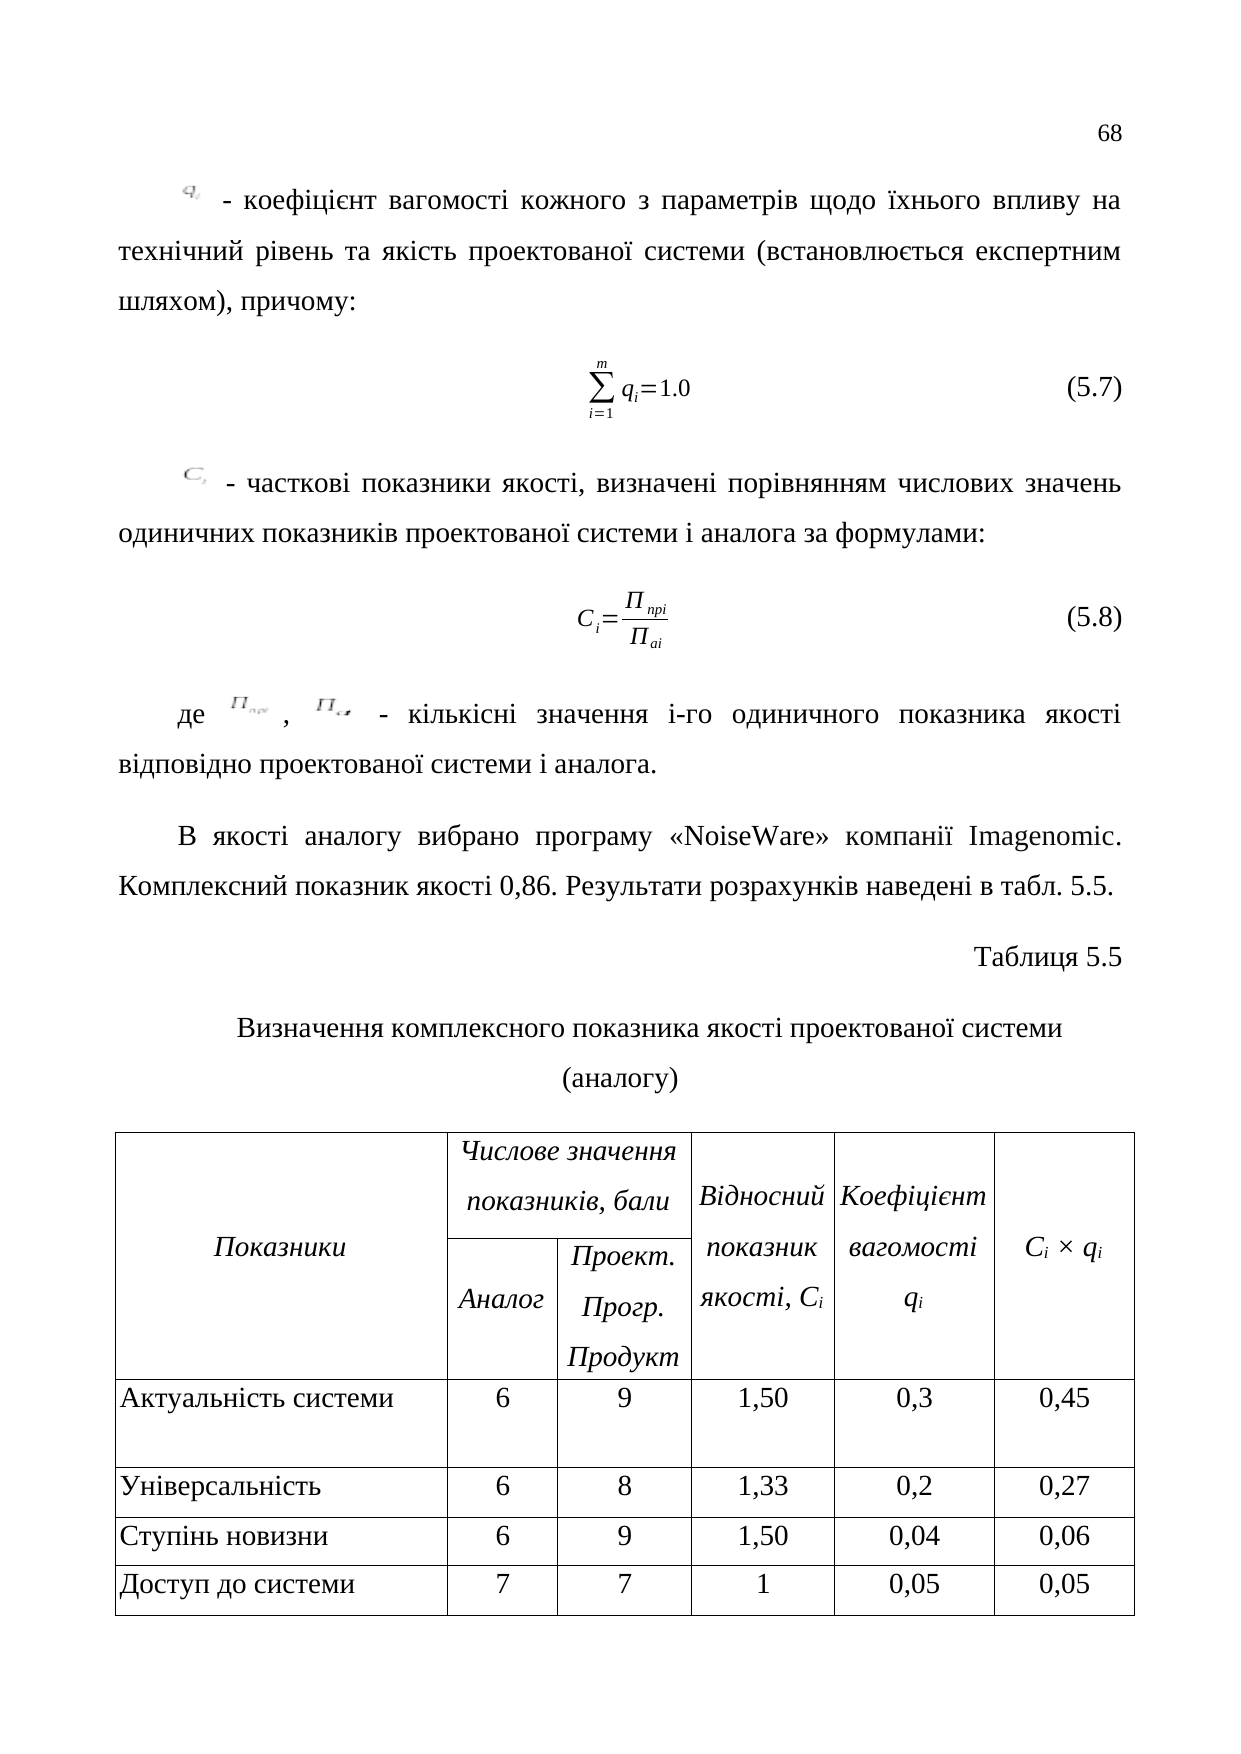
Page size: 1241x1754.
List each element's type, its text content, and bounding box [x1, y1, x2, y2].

table_cell 8 [558, 1468, 691, 1517]
table_header Сі × qі [995, 1133, 1134, 1379]
table_cell 0,3 [835, 1380, 994, 1467]
table_cell 7 [448, 1566, 557, 1615]
table_cell 0,05 [835, 1566, 994, 1615]
text В якості аналогу вибрано програму «NoiseWare» компанії Imagenomic. Комплексний показник якості 0,86. Результати розрахунків наведені в табл. 5.5. [118, 818, 1122, 902]
table_cell 0,04 [835, 1518, 994, 1565]
table_cell 6 [448, 1518, 557, 1565]
text де , - кількісні значення і-го одиничного показника якості відповідно проектованої системи і аналога. [118, 690, 1122, 780]
table_cell 0,2 [835, 1468, 994, 1517]
table_cell 9 [558, 1518, 691, 1565]
table_cell Доступ до системи [116, 1566, 447, 1615]
table_header Коефіцієнт вагомості qі [835, 1133, 994, 1379]
text - часткові показники якості, визначені порівнянням числових значень одиничних показників проектованої системи і аналога за формулами: [118, 459, 1122, 549]
table_cell 1 [692, 1566, 834, 1615]
table_cell Аналог [448, 1239, 557, 1379]
table_cell 1,50 [692, 1518, 834, 1565]
table_header Числове значення показників, бали [448, 1133, 691, 1237]
table_header Відносний показник якості, Сі [692, 1133, 834, 1379]
text (5.8) [118, 586, 1122, 653]
table_cell 6 [448, 1380, 557, 1467]
table_cell 7 [558, 1566, 691, 1615]
table_cell Актуальність системи [116, 1380, 447, 1467]
text (5.7) [487, 354, 1122, 421]
table_cell Ступінь новизни [116, 1518, 447, 1565]
table_cell 0,45 [995, 1380, 1134, 1467]
table_cell 0,27 [995, 1468, 1134, 1517]
table_cell 0,06 [995, 1518, 1134, 1565]
table_cell 9 [558, 1380, 691, 1467]
text - коефіцієнт вагомості кожного з параметрів щодо їхнього впливу на технічний рівень та якість проектованої системи (встановлюється експертним шляхом), причому: [118, 176, 1122, 316]
table_cell 6 [448, 1468, 557, 1517]
table_cell Універсальність [116, 1468, 447, 1517]
table_cell Проект. Прогр. Продукт [558, 1239, 691, 1379]
table_cell 0,05 [995, 1566, 1134, 1615]
text Визначення комплексного показника якості проектованої системи (аналогу) [118, 1010, 1122, 1094]
table_header Показники [116, 1133, 447, 1379]
table_cell 1,50 [692, 1380, 834, 1467]
text Таблиця 5.5 [118, 939, 1122, 973]
table_cell 1,33 [692, 1468, 834, 1517]
